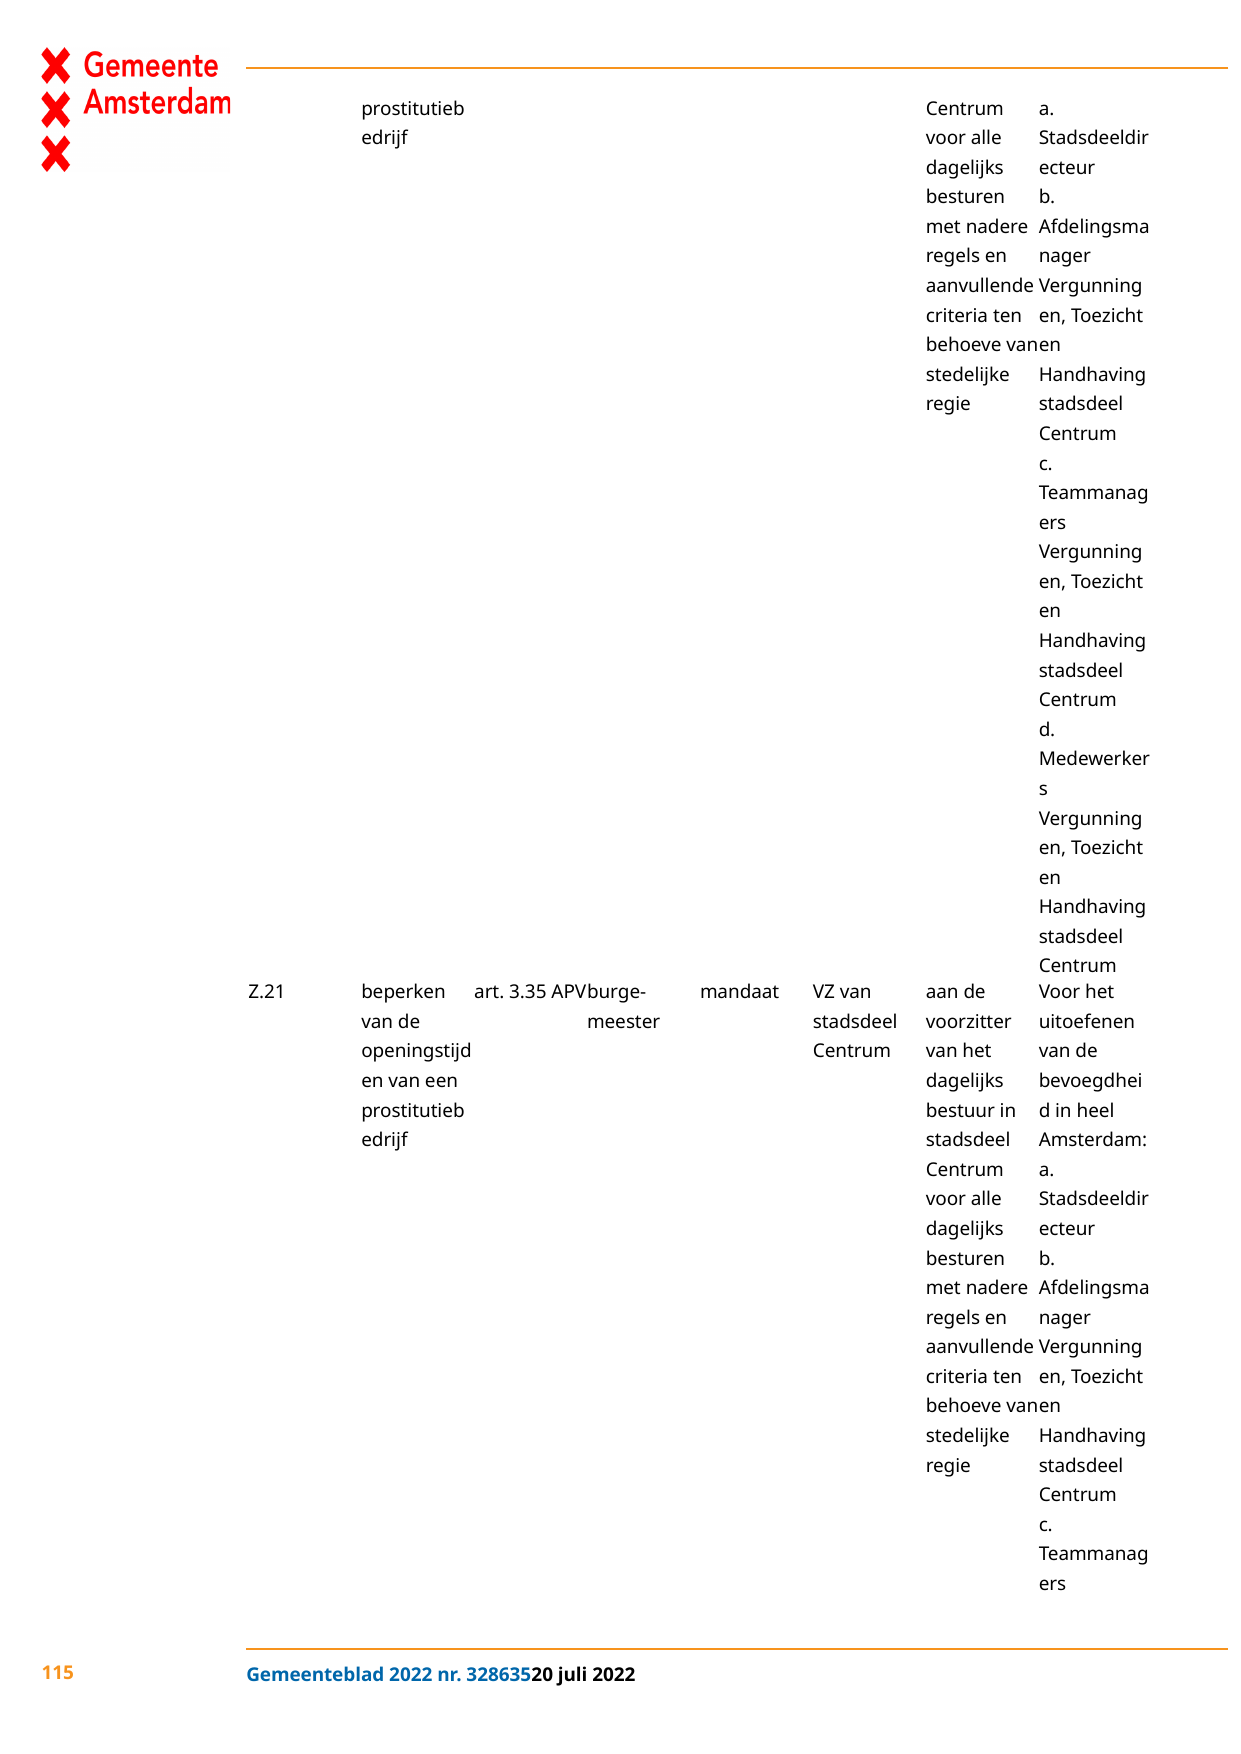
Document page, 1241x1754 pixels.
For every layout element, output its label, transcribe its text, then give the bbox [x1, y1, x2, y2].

table_cell Voor het uitoefenen van de bevoegdheid in heel Amsterdam: a. Stadsdeeldirecteur b. Afdelingsmanager Vergunningen, Toezicht en Handhaving stadsdeel Centrum c. Teammanagers [1039, 979, 1152, 1596]
table_cell a. Stadsdeeldirecteur b. Afdelingsmanager Vergunningen, Toezicht en Handhaving stadsdeel Centrum c. Teammanagers Vergunningen, Toezicht en Handhaving stadsdeel Centrum d. Medewerkers Vergunningen, Toezicht en Handhaving stadsdeel Centrum [1039, 95, 1152, 978]
table_cell burge-meester [587, 979, 700, 1596]
table_cell mandaat [700, 979, 813, 1596]
table_cell [248, 95, 361, 978]
table_cell Centrum voor alle dagelijks besturen met nadere regels en aanvullende criteria ten behoeve van stedelijke regie [926, 95, 1038, 978]
table_cell [474, 95, 587, 978]
table_cell [700, 95, 813, 978]
table_cell aan de voorzitter van het dagelijks bestuur in stadsdeel Centrum voor alle dagelijks besturen met nadere regels en aanvullende criteria ten behoeve van stedelijke regie [926, 979, 1038, 1596]
table_cell Z.21 [248, 979, 361, 1596]
table_cell art. 3.35 APV [474, 979, 587, 1596]
table_cell [813, 95, 926, 978]
picture [41, 47, 231, 172]
table_cell prostitutiebedrijf [361, 95, 474, 978]
table_cell beperken van de openingstijden van een prostitutiebedrijf [361, 979, 474, 1596]
table_cell VZ van stadsdeel Centrum [813, 979, 926, 1596]
table_cell [587, 95, 700, 978]
